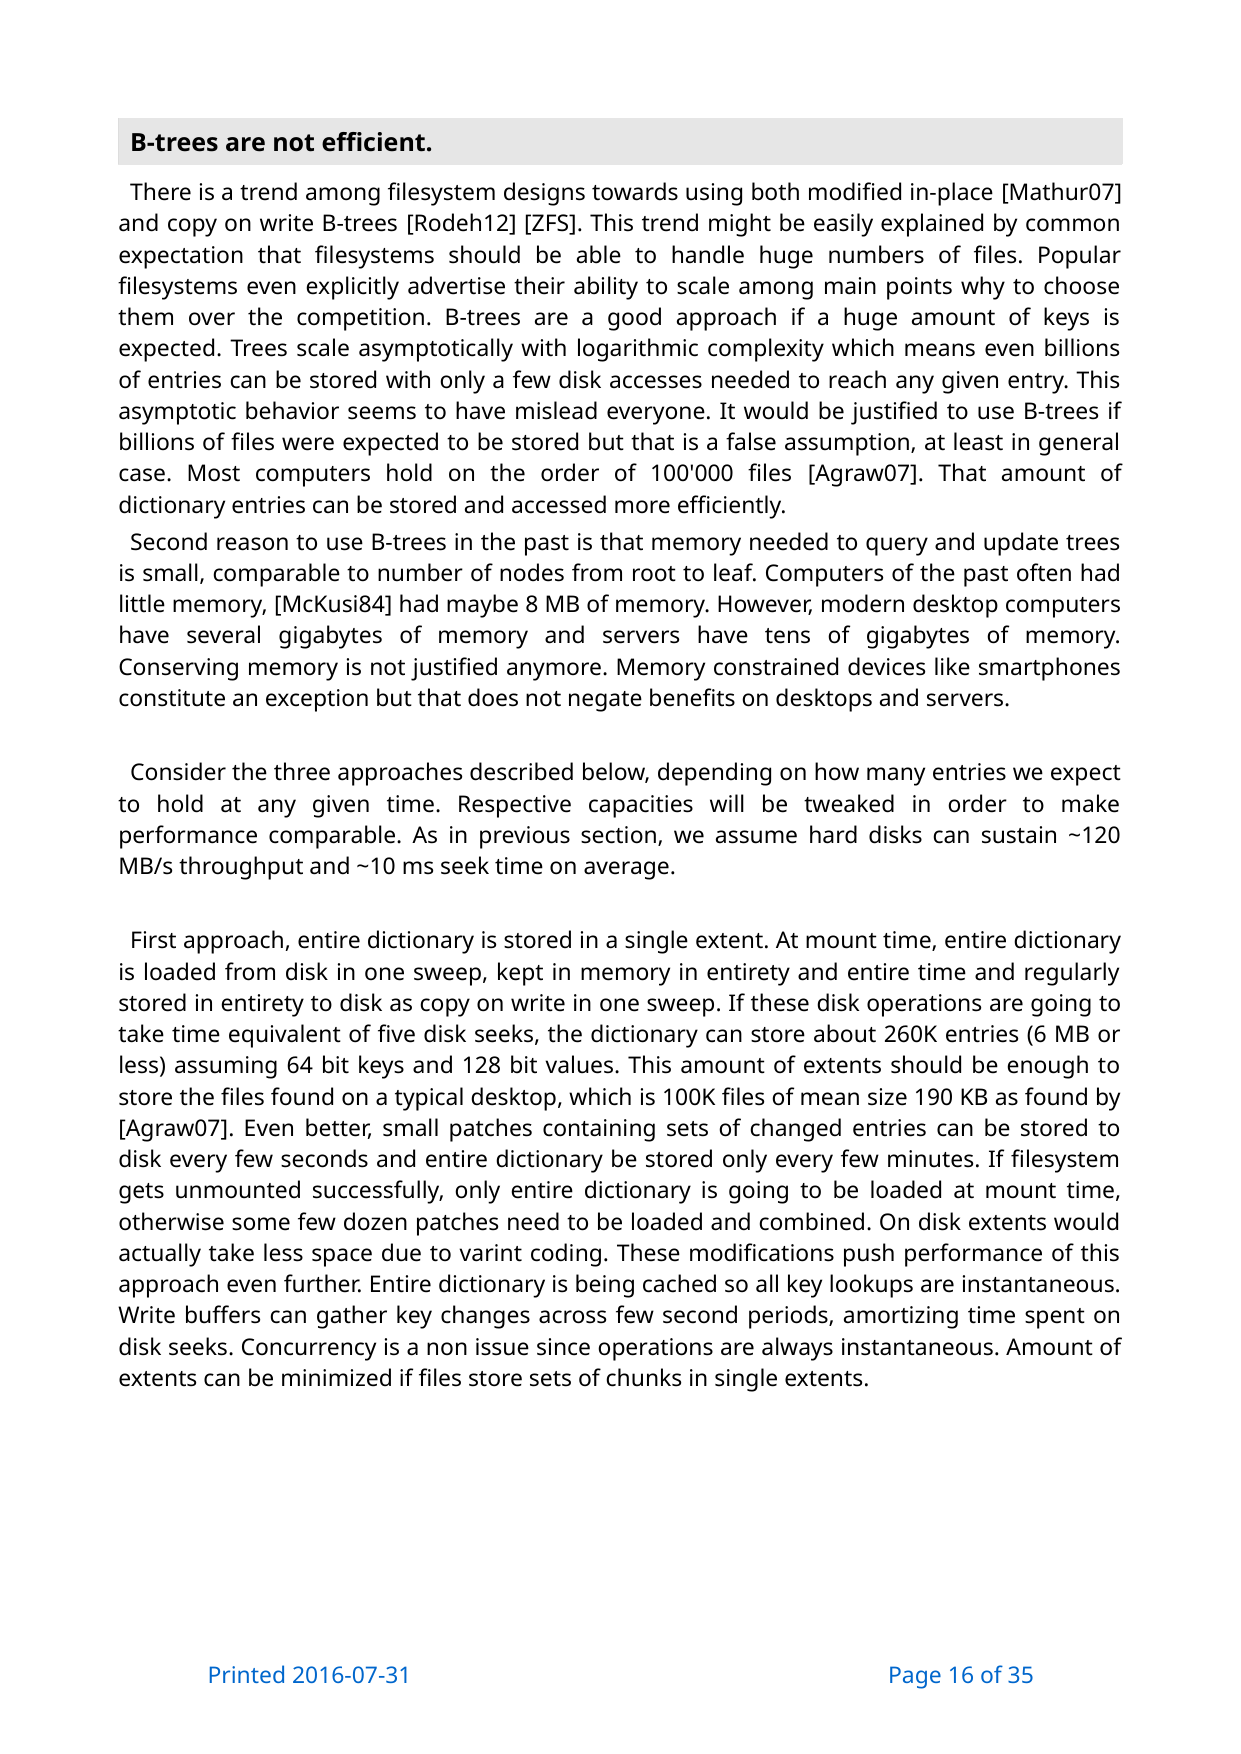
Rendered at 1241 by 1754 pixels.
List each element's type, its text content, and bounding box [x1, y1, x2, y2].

text Consider the three approaches described below, depending on how many entries we expect to hold at any given time. Respective capacities will be tweaked in order to make performance comparable. As in previous section, we assume hard disks can sustain ~120 MB/s throughput and ~10 ms seek time on average. [118, 756, 1122, 881]
text There is a trend among filesystem designs towards using both modified in-place [Mathur07] and copy on write B-trees [Rodeh12] [ZFS]. This trend might be easily explained by common expectation that filesystems should be able to handle huge numbers of files. Popular filesystems even explicitly advertise their ability to scale among main points why to choose them over the competition. B-trees are a good approach if a huge amount of keys is expected. Trees scale asymptotically with logarithmic complexity which means even billions of entries can be stored with only a few disk accesses needed to reach any given entry. This asymptotic behavior seems to have mislead everyone. It would be justified to use B-trees if billions of files were expected to be stored but that is a false assumption, at least in general case. Most computers hold on the order of 100'000 files [Agraw07]. That amount of dictionary entries can be stored and accessed more efficiently. [118, 176, 1122, 520]
subtitle B-trees are not efficient. [119, 119, 1122, 164]
text Second reason to use B-trees in the past is that memory needed to query and update trees is small, comparable to number of nodes from root to leaf. Computers of the past often had little memory, [McKusi84] had maybe 8 MB of memory. However, modern desktop computers have several gigabytes of memory and servers have tens of gigabytes of memory. Conserving memory is not justified anymore. Memory constrained devices like smartphones constitute an exception but that does not negate benefits on desktops and servers. [118, 526, 1122, 713]
text First approach, entire dictionary is stored in a single extent. At mount time, entire dictionary is loaded from disk in one sweep, kept in memory in entirety and entire time and regularly stored in entirety to disk as copy on write in one sweep. If these disk operations are going to take time equivalent of five disk seeks, the dictionary can store about 260K entries (6 MB or less) assuming 64 bit keys and 128 bit values. This amount of extents should be enough to store the files found on a typical desktop, which is 100K files of mean size 190 KB as found by [Agraw07]. Even better, small patches containing sets of changed entries can be stored to disk every few seconds and entire dictionary be stored only every few minutes. If filesystem gets unmounted successfully, only entire dictionary is going to be loaded at mount time, otherwise some few dozen patches need to be loaded and combined. On disk extents would actually take less space due to varint coding. These modifications push performance of this approach even further. Entire dictionary is being cached so all key lookups are instantaneous. Write buffers can gather key changes across few second periods, amortizing time spent on disk seeks. Concurrency is a non issue since operations are always instantaneous. Amount of extents can be minimized if files store sets of chunks in single extents. [118, 924, 1122, 1393]
